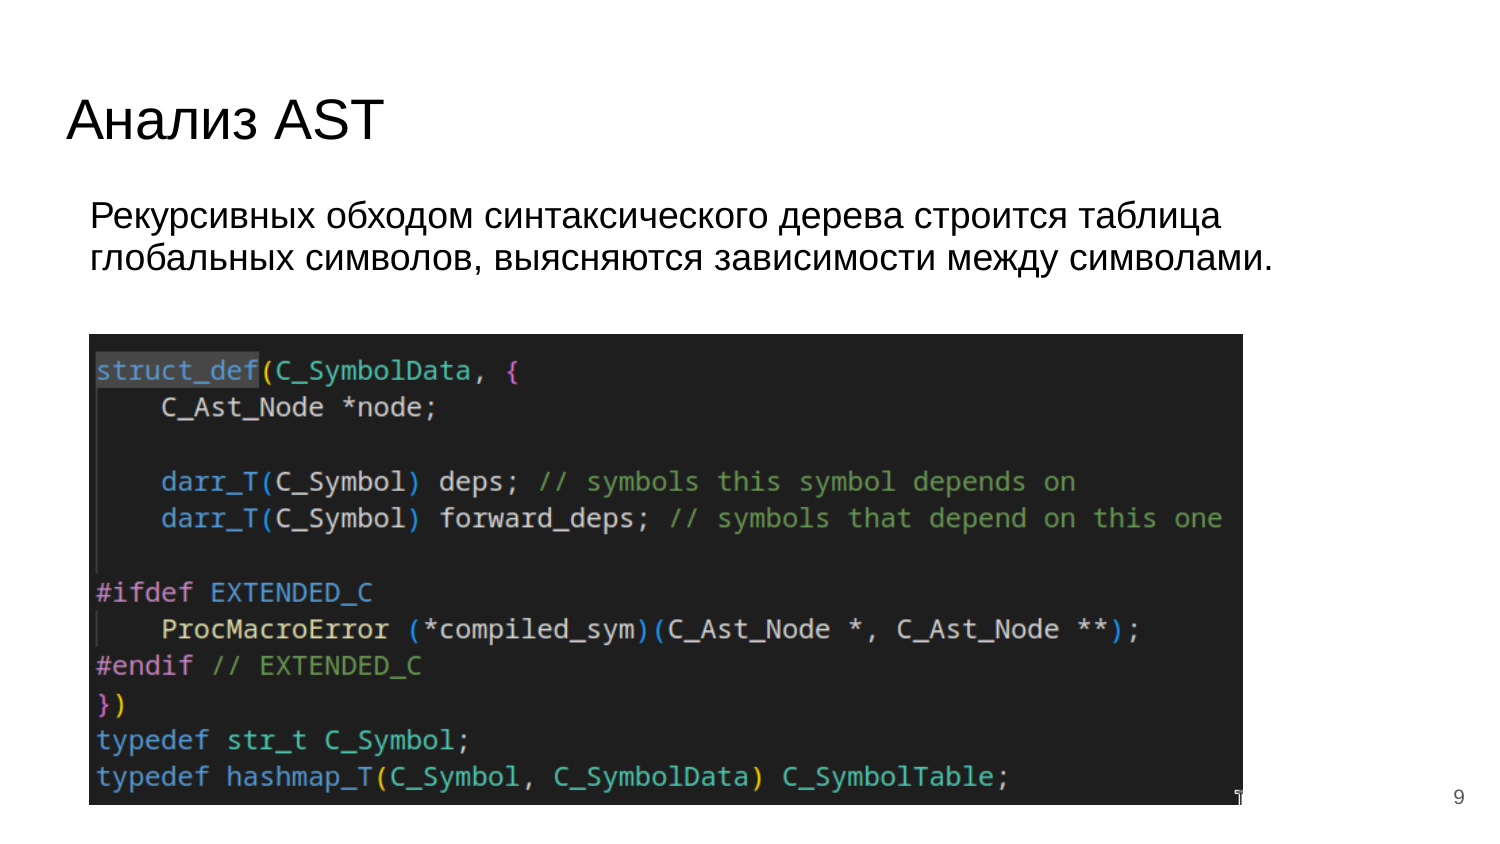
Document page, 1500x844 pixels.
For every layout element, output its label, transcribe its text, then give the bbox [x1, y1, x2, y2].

picture [89, 334, 1243, 805]
title Анализ AST [51, 72, 1449, 167]
text_box Рекурсивных обходом синтаксического дерева строится таблица глобальных символов, выясняются зависимости между символами. [75, 187, 1426, 488]
